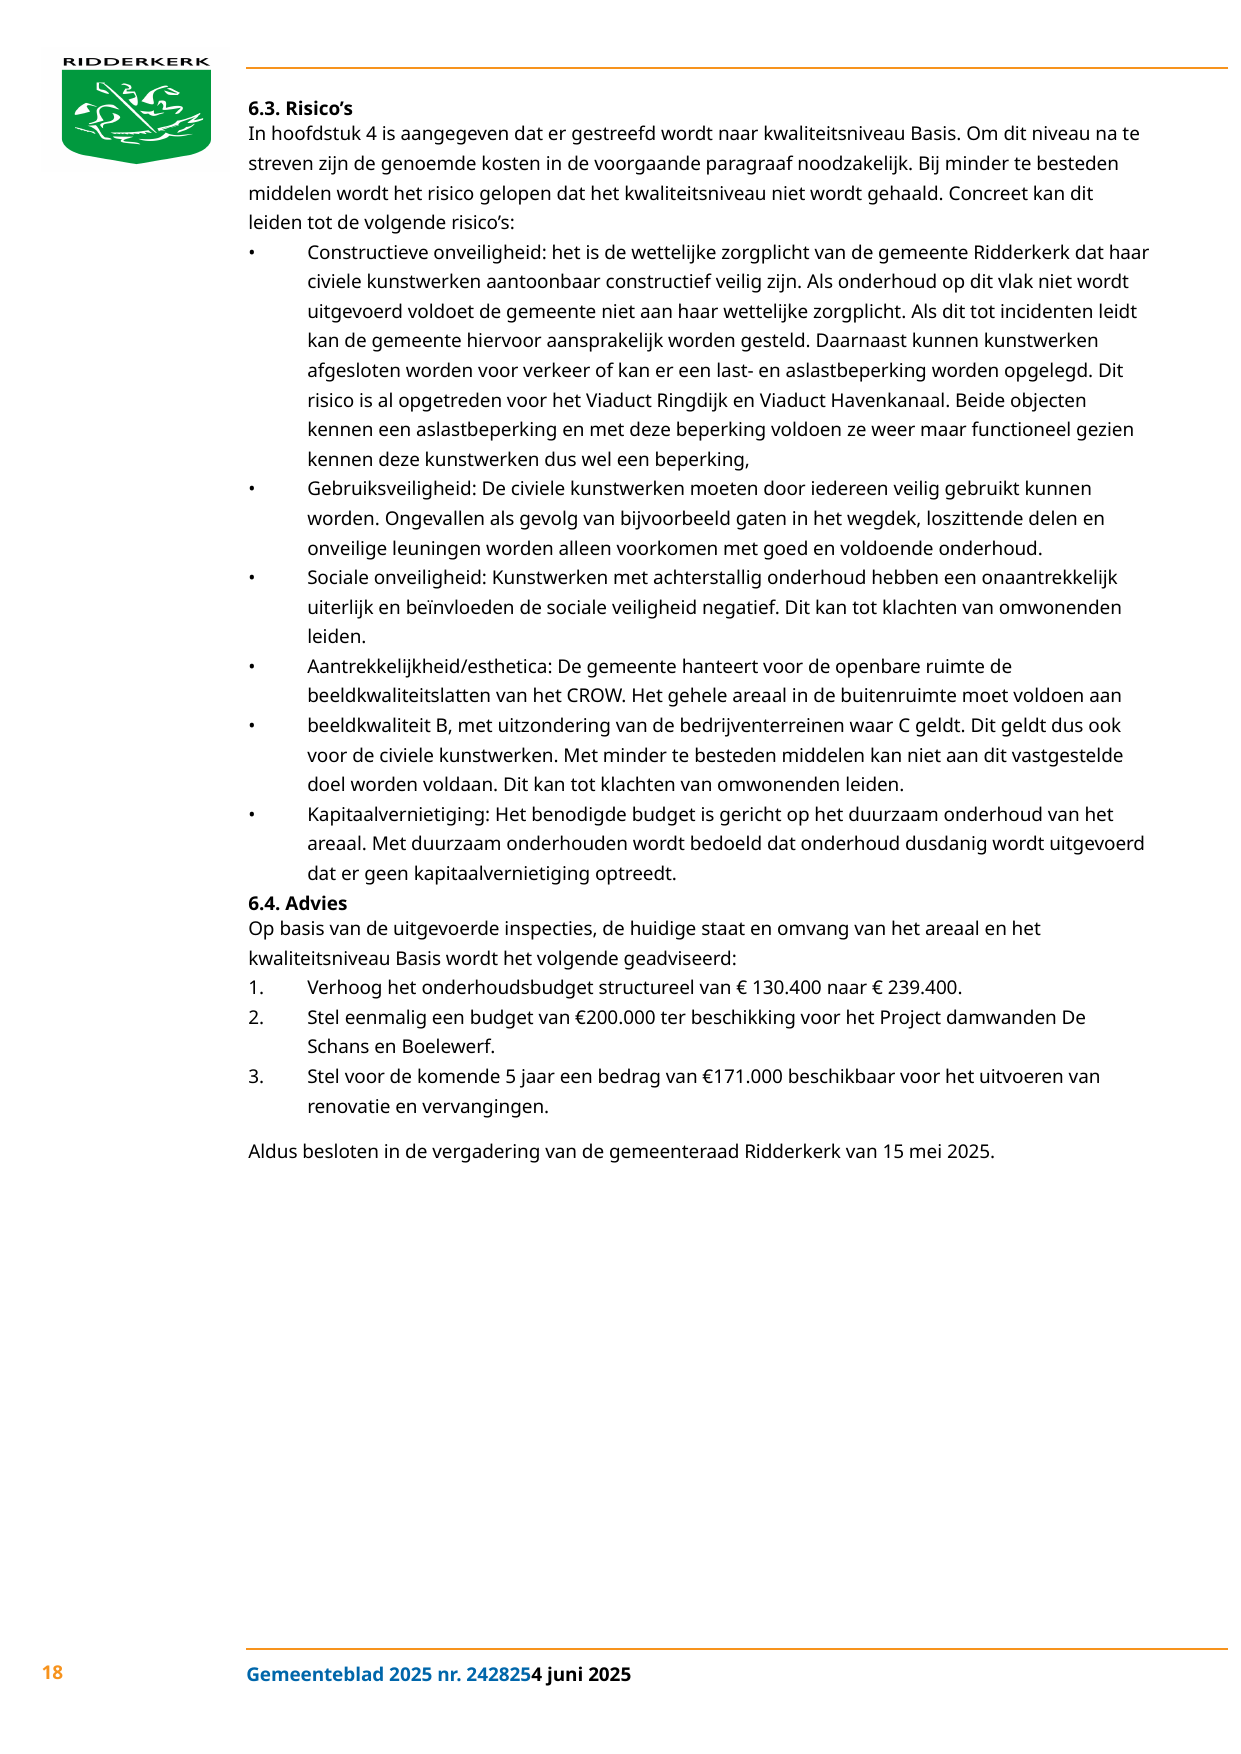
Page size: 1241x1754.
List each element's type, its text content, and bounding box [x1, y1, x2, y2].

text 6.3. Risico’s [248, 95, 1152, 121]
list Stel voor de komende 5 jaar een bedrag van €171.000 beschikbaar voor het uitvoeren van renovatie en vervangingen. [248, 1063, 1152, 1119]
list Kapitaalvernietiging: Het benodigde budget is gericht op het duurzaam onderhoud van het areaal. Met duurzaam onderhouden wordt bedoeld dat onderhoud dusdanig wordt uitgevoerd dat er geen kapitaalvernietiging optreedt. [248, 801, 1152, 886]
list Stel eenmalig een budget van €200.000 ter beschikking voor het Project damwanden De Schans en Boelewerf. [248, 1004, 1152, 1059]
text 6.4. Advies [248, 890, 1152, 915]
picture [41, 47, 231, 172]
text In hoofdstuk 4 is aangegeven dat er gestreefd wordt naar kwaliteitsniveau Basis. Om dit niveau na te streven zijn de genoemde kosten in de voorgaande paragraaf noodzakelijk. Bij minder te besteden middelen wordt het risico gelopen dat het kwaliteitsniveau niet wordt gehaald. Concreet kan dit leiden tot de volgende risico’s: [248, 121, 1152, 235]
list Verhoog het onderhoudsbudget structureel van € 130.400 naar € 239.400. [248, 974, 1152, 1000]
text Aldus besloten in de vergadering van de gemeenteraad Ridderkerk van 15 mei 2025. [248, 1138, 1152, 1164]
list beeldkwaliteit B, met uitzondering van de bedrijventerreinen waar C geldt. Dit geldt dus ook voor de civiele kunstwerken. Met minder te besteden middelen kan niet aan dit vastgestelde doel worden voldaan. Dit kan tot klachten van omwonenden leiden. [248, 712, 1152, 797]
text Op basis van de uitgevoerde inspecties, de huidige staat en omvang van het areaal en het kwaliteitsniveau Basis wordt het volgende geadviseerd: [248, 915, 1152, 971]
list Aantrekkelijkheid/esthetica: De gemeente hanteert voor de openbare ruimte de beeldkwaliteitslatten van het CROW. Het gehele areaal in de buitenruimte moet voldoen aan [248, 653, 1152, 708]
list Constructieve onveiligheid: het is de wettelijke zorgplicht van de gemeente Ridderkerk dat haar civiele kunstwerken aantoonbaar constructief veilig zijn. Als onderhoud op dit vlak niet wordt uitgevoerd voldoet de gemeente niet aan haar wettelijke zorgplicht. Als dit tot incidenten leidt kan de gemeente hiervoor aansprakelijk worden gesteld. Daarnaast kunnen kunstwerken afgesloten worden voor verkeer of kan er een last- en aslastbeperking worden opgelegd. Dit risico is al opgetreden voor het Viaduct Ringdijk en Viaduct Havenkanaal. Beide objecten kennen een aslastbeperking en met deze beperking voldoen ze weer maar functioneel gezien kennen deze kunstwerken dus wel een beperking, [248, 239, 1152, 472]
list Gebruiksveiligheid: De civiele kunstwerken moeten door iedereen veilig gebruikt kunnen worden. Ongevallen als gevolg van bijvoorbeeld gaten in het wegdek, loszittende delen en onveilige leuningen worden alleen voorkomen met goed en voldoende onderhoud. [248, 476, 1152, 560]
list Sociale onveiligheid: Kunstwerken met achterstallig onderhoud hebben een onaantrekkelijk uiterlijk en beïnvloeden de sociale veiligheid negatief. Dit kan tot klachten van omwonenden leiden. [248, 564, 1152, 649]
